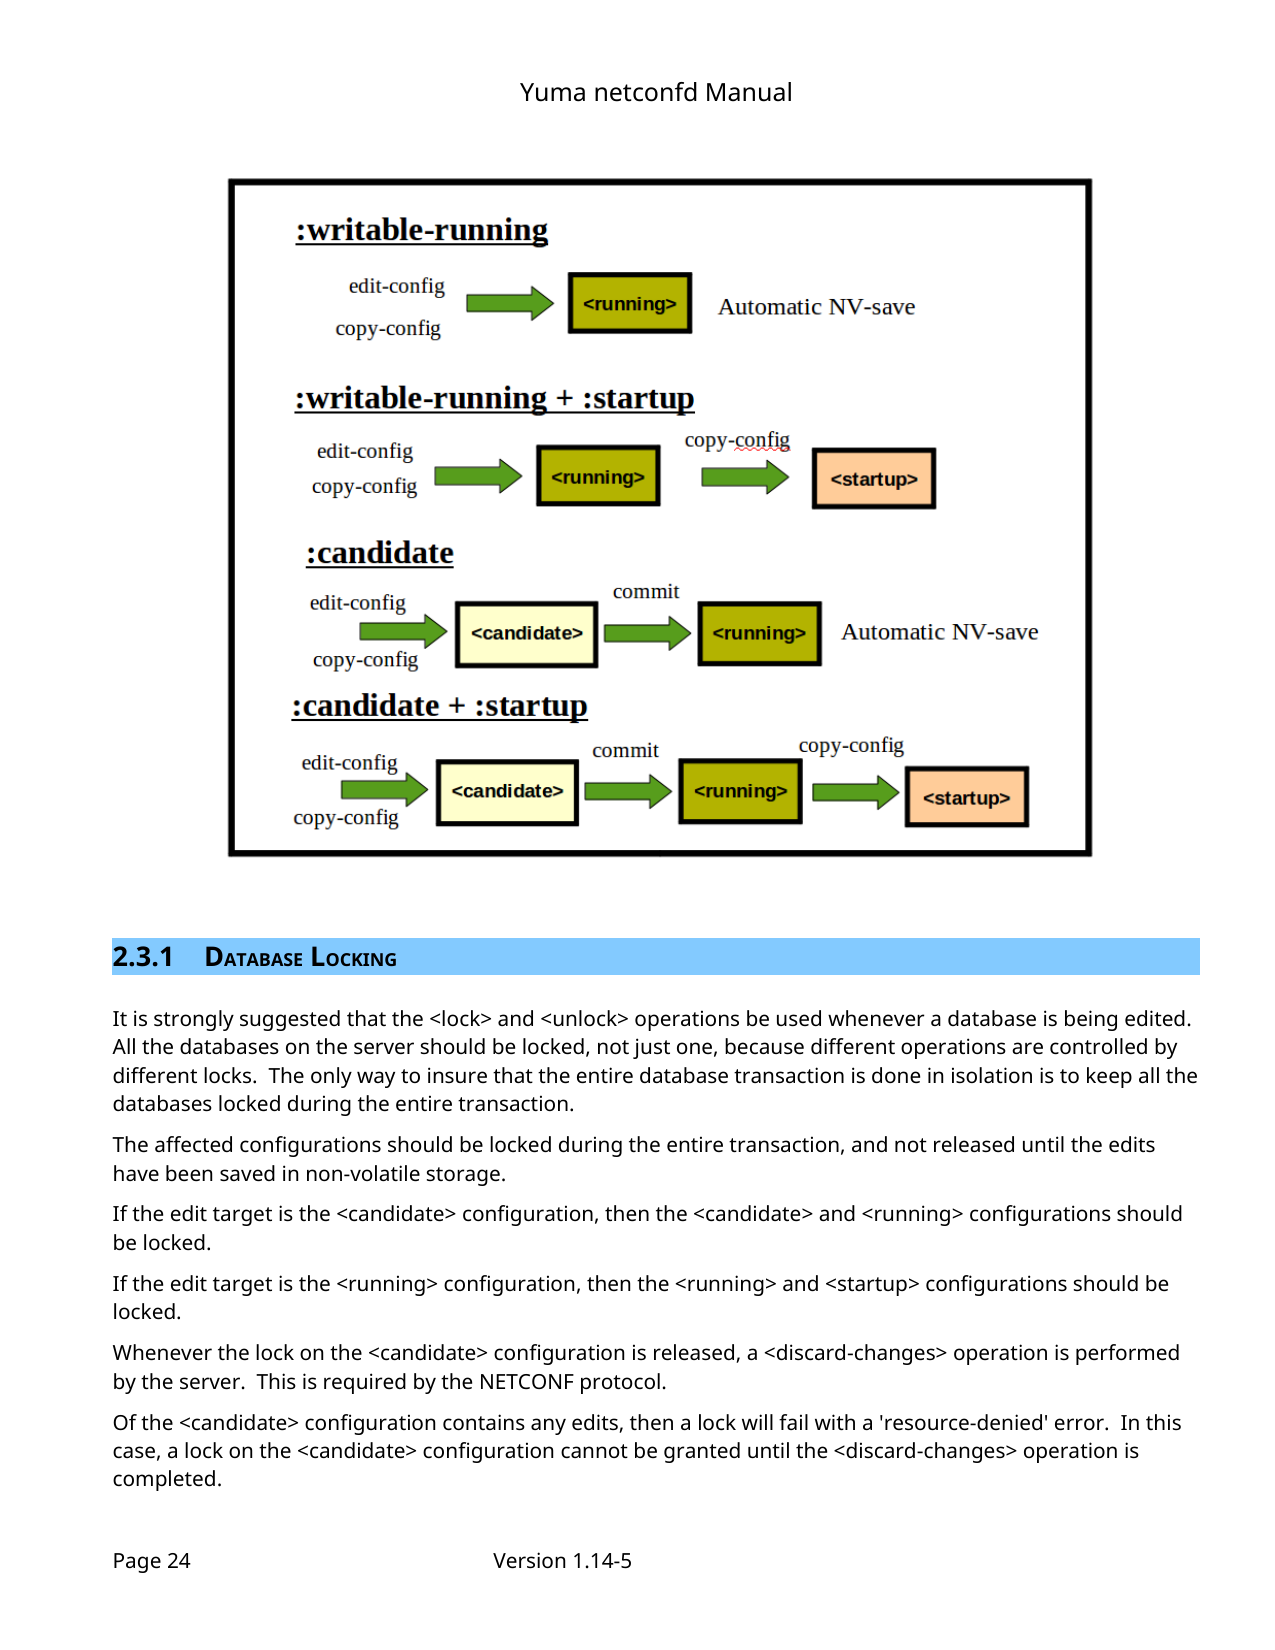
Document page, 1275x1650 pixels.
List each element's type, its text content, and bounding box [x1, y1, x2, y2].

text If the edit target is the <candidate> configuration, then the <candidate> and <running> configurations should be locked. [112, 1199, 1200, 1256]
text Whenever the lock on the <candidate> configuration is released, a <discard-changes> operation is performed by the server. This is required by the NETCONF protocol. [112, 1338, 1200, 1395]
text If the edit target is the <running> configuration, then the <running> and <startup> configurations should be locked. [112, 1269, 1200, 1326]
text It is strongly suggested that the <lock> and <unlock> operations be used whenever a database is being edited. All the databases on the server should be locked, not just one, because different operations are controlled by different locks. The only way to insure that the entire database transaction is done in isolation is to keep all the databases locked during the entire transaction. [112, 1004, 1200, 1118]
text Of the <candidate> configuration contains any edits, then a lock will fail with a 'resource-denied' error. In this case, a lock on the <candidate> configuration cannot be granted until the <discard-changes> operation is completed. [112, 1408, 1200, 1493]
picture [163, 138, 1149, 881]
text The affected configurations should be locked during the entire transaction, and not released until the edits have been saved in non-volatile storage. [112, 1130, 1200, 1187]
subtitle Database Locking [112, 938, 1200, 975]
